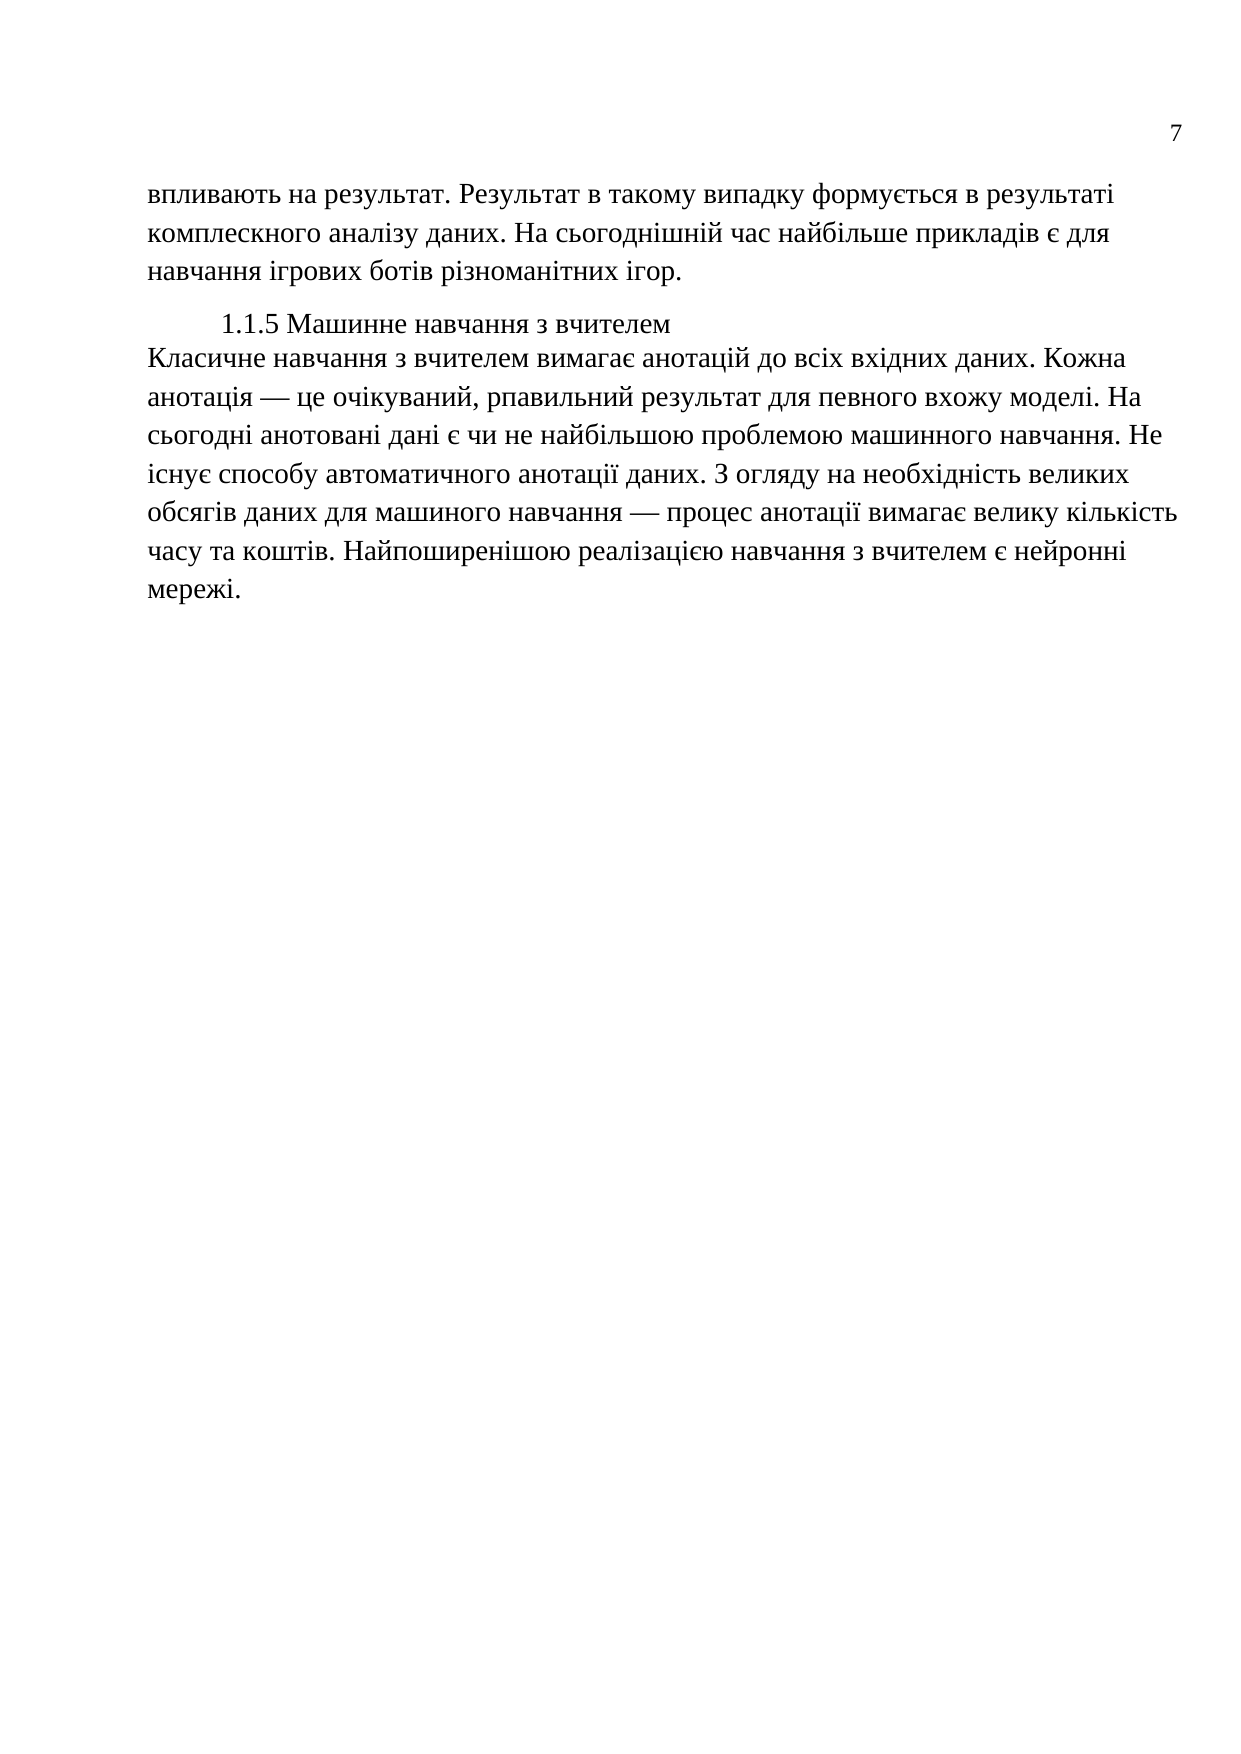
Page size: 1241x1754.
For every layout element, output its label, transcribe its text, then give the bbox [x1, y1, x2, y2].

subtitle 1.1.5 Машинне навчання з вчителем [147, 307, 1182, 340]
text Класичне навчання з вчителем вимагає анотацій до всіх вхідних даних. Кожна анотація — це очікуваний, рпавильний результат для певного вхожу моделі. На сьогодні анотовані дані є чи не найбільшою проблемою машинного навчання. Не існує способу автоматичного анотації даних. З огляду на необхідність великих обсягів даних для машиного навчання — процес анотації вимагає велику кількість часу та коштів. Найпоширенішою реалізацією навчання з вчителем є нейронні мережі. [147, 340, 1182, 605]
text впливають на результат. Результат в такому випадку формується в результаті комплескного аналізу даних. На сьогоднішній час найбільше прикладів є для навчання ігрових ботів різноманітних ігор. [147, 176, 1182, 287]
